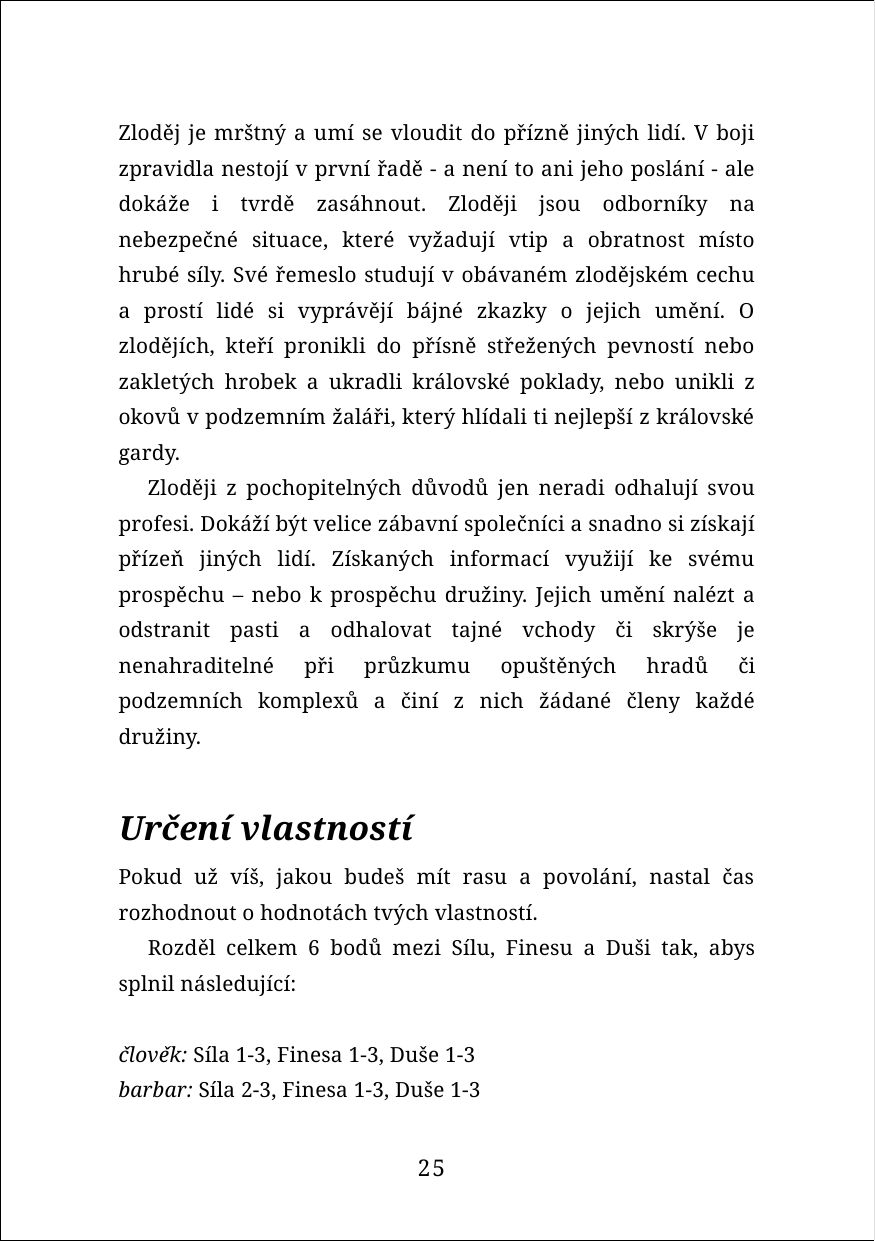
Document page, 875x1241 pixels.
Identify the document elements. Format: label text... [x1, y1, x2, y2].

text Pokud už víš, jakou budeš mít rasu a povolání, nastal čas rozhodnout o hodnotách tvých vlastností. Rozděl celkem 6 bodů mezi Sílu, Finesu a Duši tak, abys splnil následující: člověk: Síla 1-3, Finesa 1-3, Duše 1-3 barbar: Síla 2-3, Finesa 1-3, Duše 1-3 [118, 862, 756, 1104]
text Zloděj je mrštný a umí se vloudit do přízně jiných lidí. V boji zpravidla nestojí v první řadě - a není to ani jeho poslání - ale dokáže i tvrdě zasáhnout. Zloději jsou odborníky na nebezpečné situace, které vyžadují vtip a obratnost místo hrubé síly. Své řemeslo studují v obávaném zlodějském cechu a prostí lidé si vyprávějí bájné zkazky o jejich umění. O zlodějích, kteří pronikli do přísně střežených pevností nebo zakletých hrobek a ukradli královské poklady, nebo unikli z okovů v podzemním žaláři, který hlídali ti nejlepší z královské gardy. Zloději z pochopitelných důvodů jen neradi odhalují svou profesi. Dokáží být velice zábavní společníci a snadno si získají přízeň jiných lidí. Získaných informací využijí ke svému prospěchu – nebo k prospěchu družiny. Jejich umění nalézt a odstranit pasti a odhalovat tajné vchody či skrýše je nenahraditelné při průzkumu opuštěných hradů či podzemních komplexů a činí z nich žádané členy každé družiny. [118, 118, 756, 751]
subtitle Určení vlastností [118, 805, 756, 850]
